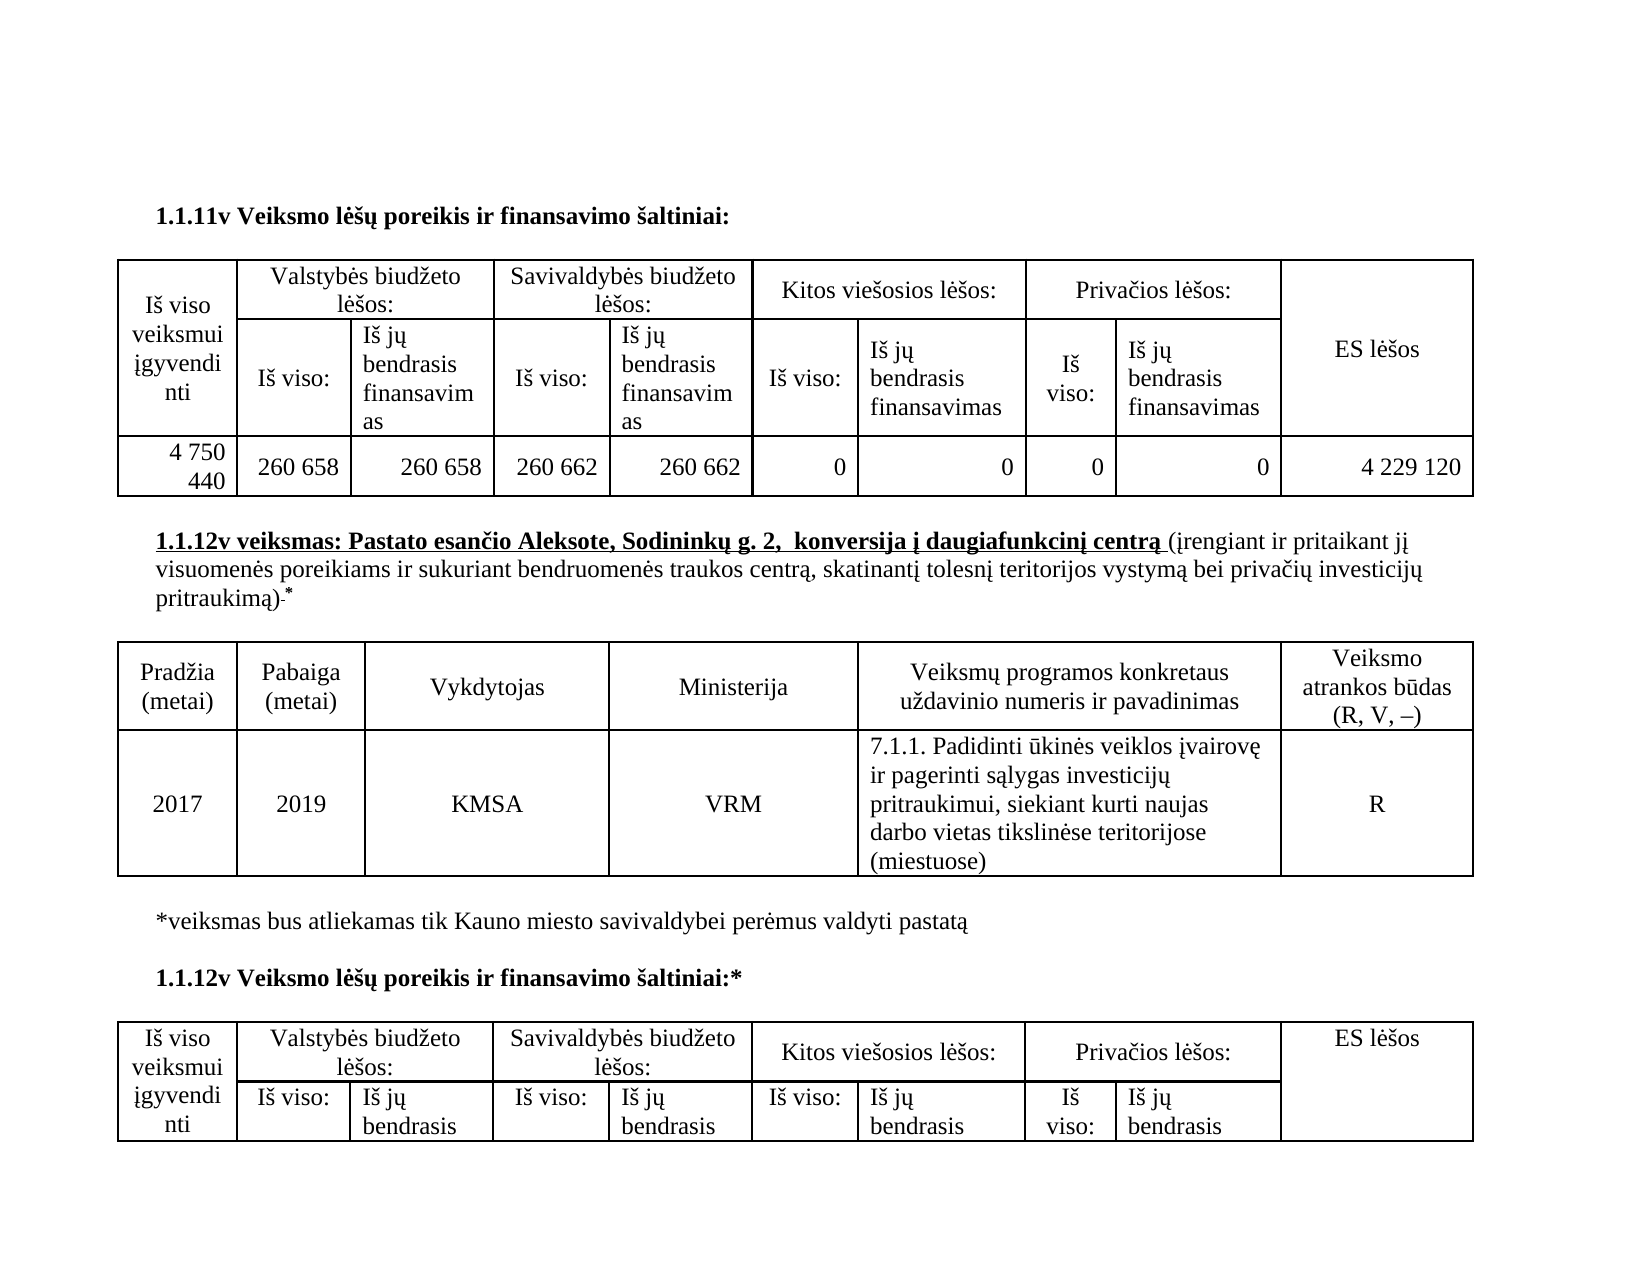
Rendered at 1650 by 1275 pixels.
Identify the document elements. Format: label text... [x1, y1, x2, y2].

table_cell KMSA [366, 731, 608, 875]
table_cell [1313, 230, 1473, 259]
table_cell [1313, 992, 1473, 1021]
table_cell Iš jų bendrasis [610, 1083, 751, 1140]
table_header 1.1.11v Veiksmo lėšų poreikis ir finansavimo šaltiniai: [143, 201, 1281, 230]
table_cell [350, 612, 375, 641]
table_cell Iš viso: [494, 1083, 608, 1140]
table_cell [493, 612, 609, 641]
table_cell 260 658 [238, 437, 350, 495]
table_cell [861, 612, 949, 641]
table_cell [836, 230, 861, 259]
table_cell Iš jų bendrasis finansavimas [611, 320, 751, 435]
table_cell Iš jų bendrasis finansavimas [1117, 320, 1280, 435]
table_cell Kitos viešosios lėšos: [753, 1023, 1024, 1080]
table_header [118, 526, 143, 612]
table_cell Iš viso: [1026, 1083, 1115, 1140]
table_cell [609, 992, 634, 1021]
table_cell 260 658 [352, 437, 493, 495]
table_cell [376, 230, 493, 259]
table_cell Veiksmų programos konkretaus uždavinio numeris ir pavadinimas [859, 643, 1280, 729]
table_cell [118, 612, 143, 641]
table_cell [237, 992, 350, 1021]
table_cell [1138, 992, 1244, 1021]
table_cell Veiksmo atrankos būdas (R, V, –) [1282, 643, 1472, 729]
table_cell [634, 992, 836, 1021]
table_cell 2019 [238, 731, 364, 875]
table_cell [143, 612, 237, 641]
table_cell [118, 230, 143, 259]
table_cell [634, 612, 836, 641]
table_cell Privačios lėšos: [1027, 261, 1280, 318]
table_cell Iš jų bendrasis [351, 1083, 492, 1140]
table_cell [1245, 612, 1313, 641]
table_cell [118, 992, 143, 1021]
table_cell [237, 230, 351, 259]
table_cell 4 750 440 [119, 437, 236, 495]
table_cell Iš viso: [754, 320, 857, 435]
table_cell [861, 992, 949, 1021]
table_cell Pradžia (metai) [119, 643, 236, 729]
table_cell [610, 230, 634, 259]
table_cell Iš viso: [1027, 320, 1115, 435]
table_cell ES lėšos [1282, 261, 1472, 435]
table_cell Privačios lėšos: [1026, 1023, 1280, 1080]
table_header [118, 201, 143, 230]
table_cell Iš viso: [238, 1083, 349, 1140]
table_cell [118, 877, 143, 992]
table_cell Vykdytojas [366, 643, 608, 729]
table_cell [351, 230, 376, 259]
table_cell [949, 612, 1025, 641]
table_cell Pabaiga (metai) [238, 643, 364, 729]
table_cell [143, 230, 237, 259]
table_cell [836, 612, 861, 641]
table_cell Iš jų bendrasis [1117, 1083, 1280, 1140]
table_cell ES lėšos [1282, 1023, 1472, 1140]
table_cell [493, 992, 609, 1021]
table_cell Iš jų bendrasis [859, 1083, 1024, 1140]
table_cell 260 662 [495, 437, 609, 495]
table_cell [609, 612, 634, 641]
table_cell [494, 230, 609, 259]
table_cell [1138, 230, 1245, 259]
table_cell Iš viso: [753, 1083, 857, 1140]
table_cell 4 229 120 [1282, 437, 1472, 495]
table_cell [143, 992, 237, 1021]
table_cell Iš viso: [495, 320, 609, 435]
table_cell VRM [610, 731, 857, 875]
table_cell [1313, 612, 1473, 641]
table_cell Valstybės biudžeto lėšos: [238, 261, 493, 318]
table_cell [1026, 230, 1138, 259]
table_cell Savivaldybės biudžeto lėšos: [494, 1023, 751, 1080]
table_cell Kitos viešosios lėšos: [754, 261, 1025, 318]
table_cell [634, 230, 836, 259]
table_cell [1025, 612, 1138, 641]
table_cell [375, 612, 493, 641]
table_cell 2017 [119, 731, 236, 875]
table_cell Savivaldybės biudžeto lėšos: [495, 261, 751, 318]
table_cell *veiksmas bus atliekamas tik Kauno miesto savivaldybei perėmus valdyti pastatą 1.1.12v Veiksmo lėšų poreikis ir finansavimo šaltiniai:* [143, 877, 1281, 992]
table_cell [861, 230, 949, 259]
table_header [1281, 201, 1473, 230]
table_cell 0 [754, 437, 857, 495]
table_cell [1025, 992, 1138, 1021]
table_cell R [1282, 731, 1472, 875]
table_cell 0 [859, 437, 1025, 495]
table_cell Iš viso veiksmui įgyvendinti [119, 1023, 236, 1140]
table_cell 0 [1027, 437, 1115, 495]
table_cell Iš jų bendrasis finansavimas [859, 320, 1025, 435]
table_cell Iš jų bendrasis finansavimas [352, 320, 493, 435]
table_cell [375, 992, 493, 1021]
table_cell [949, 992, 1025, 1021]
table_cell 260 662 [611, 437, 751, 495]
table_cell Valstybės biudžeto lėšos: [238, 1023, 492, 1080]
table_cell 0 [1117, 437, 1280, 495]
table_cell Iš viso: [238, 320, 350, 435]
table_cell [1281, 877, 1473, 992]
table_cell [350, 992, 375, 1021]
table_cell [836, 992, 861, 1021]
table_cell [1138, 612, 1244, 641]
table_header 1.1.12v veiksmas: Pastato esančio Aleksote, Sodininkų g. 2, konversija į daugiafunkcinį centrą (įrengiant ir pritaikant jį visuomenės poreikiams ir sukuriant bendruomenės traukos centrą, skatinantį tolesnį teritorijos vystymą bei privačių investicijų pritraukimą) * [143, 526, 1473, 612]
table_cell [237, 612, 350, 641]
table_cell 7.1.1. Padidinti ūkinės veiklos įvairovę ir pagerinti sąlygas investicijų pritraukimui, siekiant kurti naujas darbo vietas tikslinėse teritorijose (miestuose) [859, 731, 1280, 875]
table_cell Ministerija [610, 643, 857, 729]
table_cell [1245, 992, 1313, 1021]
table_cell Iš viso veiksmui įgyvendinti [119, 261, 236, 435]
table_cell [950, 230, 1026, 259]
table_cell [1245, 230, 1313, 259]
